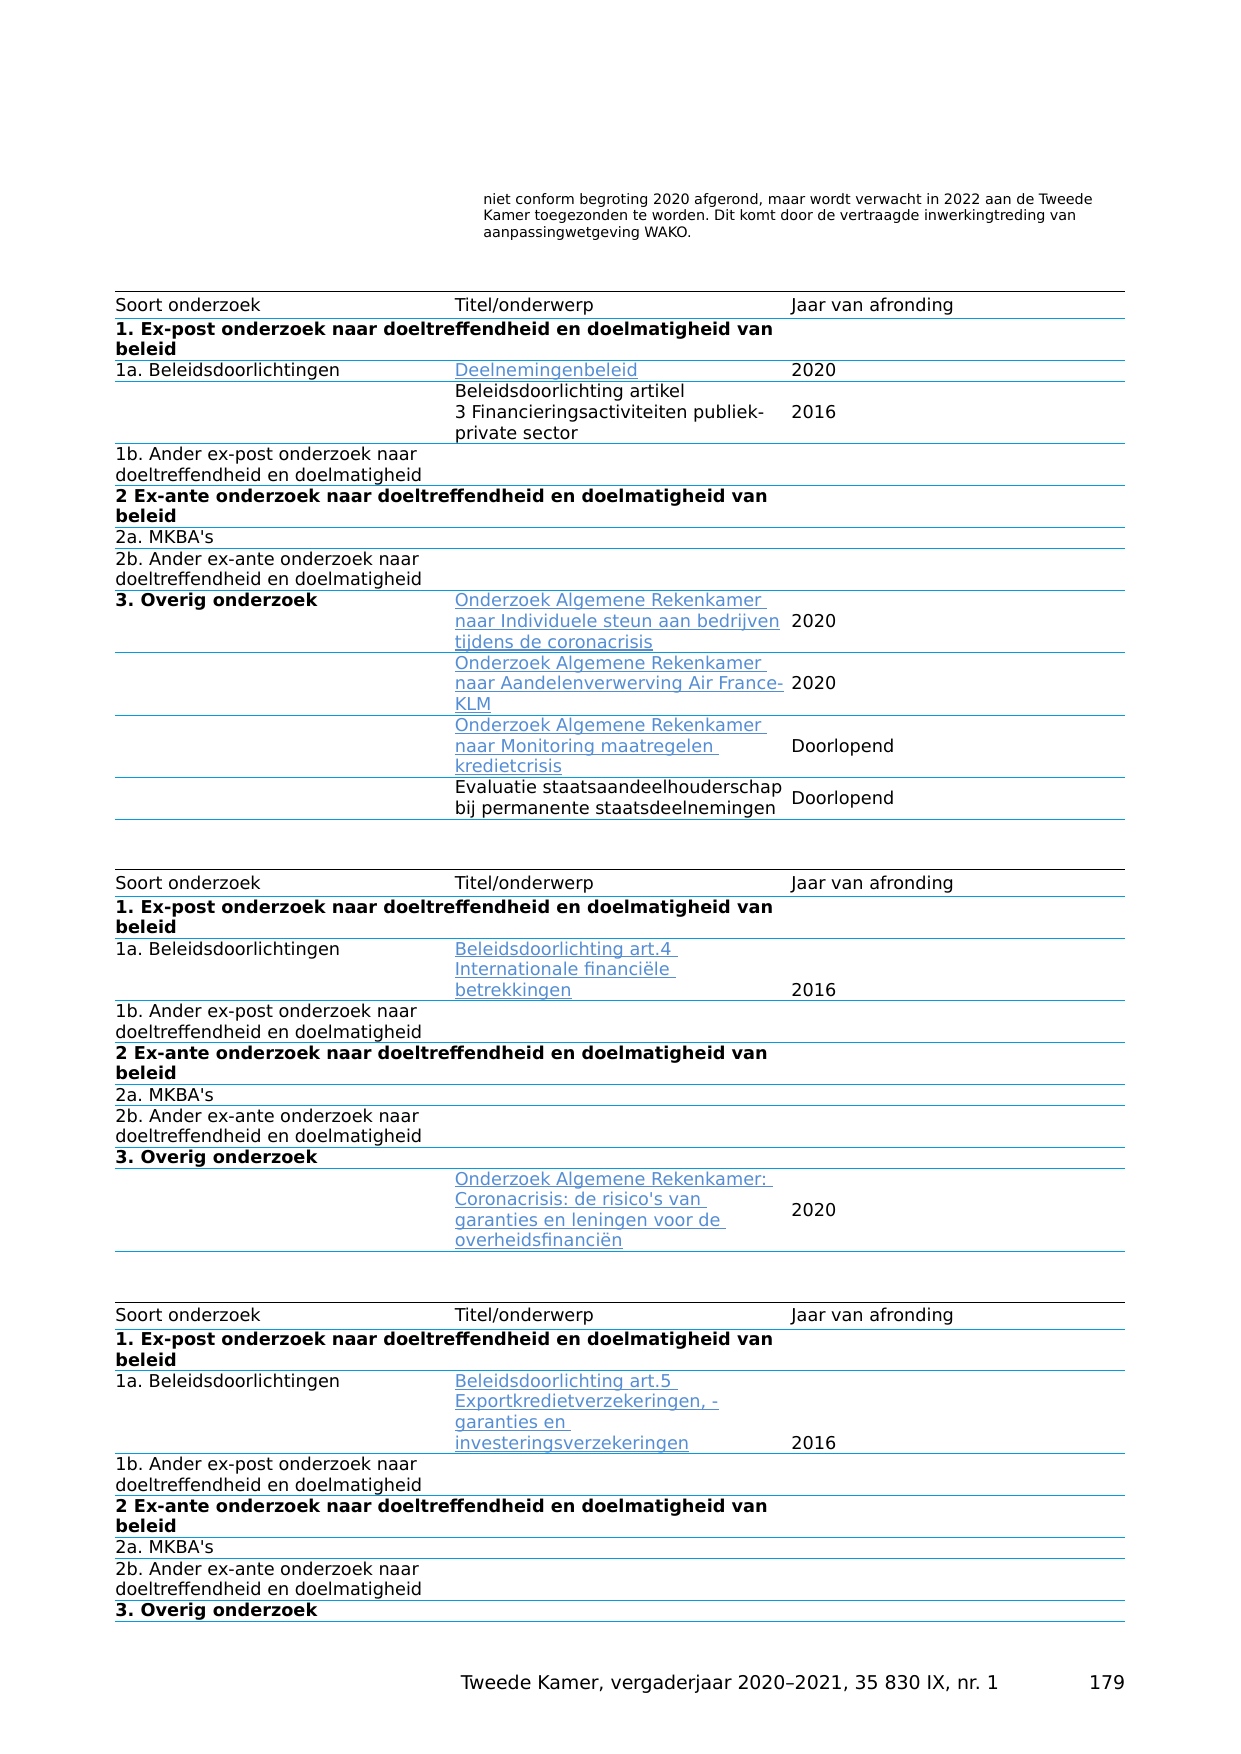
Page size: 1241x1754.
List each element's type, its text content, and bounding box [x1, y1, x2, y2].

table_cell Titel/onderwerp [452, 870, 788, 896]
table_cell [788, 486, 1125, 527]
table_cell 2020 [788, 591, 1125, 652]
table_cell Beleidsdoorlichting artikel 3 Financieringsactiviteiten publiek-private sector [452, 382, 788, 443]
table_cell [452, 1106, 788, 1147]
table_cell Soort onderzoek [115, 292, 452, 318]
table_cell [788, 1454, 1125, 1495]
table_cell 2b. Ander ex-ante onderzoek naar doeltreffendheid en doelmatigheid [115, 1106, 452, 1147]
table_cell Jaar van afronding [788, 292, 1125, 318]
table_cell 1. Ex-post onderzoek naar doeltreffendheid en doelmatigheid van beleid [115, 1330, 788, 1370]
table_cell 2020 [788, 653, 1125, 714]
table_cell [115, 778, 452, 819]
table_cell 2016 [788, 939, 1125, 1000]
table_header Tabel 84 Artikel 3 - Financieringsactiviteiten publiek-private sector [115, 266, 1125, 291]
table_cell 1a. Beleidsdoorlichtingen [115, 361, 452, 381]
table_cell [788, 1043, 1125, 1084]
list niet conform begroting 2020 afgerond, maar wordt verwacht in 2022 aan de Tweede Kamer toegezonden te worden. Dit komt door de vertraagde inwerkingtreding van aanpassingwetgeving WAKO. [461, 191, 1125, 241]
table_cell Deelnemingenbeleid [452, 361, 788, 381]
table_cell 2 Ex-ante onderzoek naar doeltreffendheid en doelmatigheid van beleid [115, 1043, 788, 1084]
table_cell 2020 [788, 1169, 1125, 1251]
table_header Tabel 86 Artikel 5 - Exportkredietverzekeringen, -garanties en investeringsverzekeringen [115, 1277, 1125, 1302]
table_cell 3. Overig onderzoek [115, 591, 452, 652]
table_cell [115, 653, 452, 714]
table_cell [452, 528, 788, 548]
table_cell 1a. Beleidsdoorlichtingen [115, 1371, 452, 1453]
table_cell 1. Ex-post onderzoek naar doeltreffendheid en doelmatigheid van beleid [115, 897, 788, 938]
table_cell [452, 1001, 788, 1042]
table_cell 3. Overig onderzoek [115, 1601, 452, 1621]
table_cell 1b. Ander ex-post onderzoek naar doeltreffendheid en doelmatigheid [115, 444, 452, 485]
table_cell [788, 1001, 1125, 1042]
table_cell Soort onderzoek [115, 870, 452, 896]
table_cell [788, 528, 1125, 548]
table_cell [788, 1496, 1125, 1537]
table_cell 2b. Ander ex-ante onderzoek naar doeltreffendheid en doelmatigheid [115, 1559, 452, 1600]
table_cell 1b. Ander ex-post onderzoek naar doeltreffendheid en doelmatigheid [115, 1454, 452, 1495]
table_cell Beleidsdoorlichting art.5 Exportkredietverzekeringen, -garanties en investeringsverzekeringen [452, 1371, 788, 1453]
table_cell Titel/onderwerp [452, 292, 788, 318]
table_cell [452, 549, 788, 590]
table_cell 2 Ex-ante onderzoek naar doeltreffendheid en doelmatigheid van beleid [115, 486, 788, 527]
table_cell Beleidsdoorlichting art.4 Internationale financiële betrekkingen [452, 939, 788, 1000]
table_cell Titel/onderwerp [452, 1303, 788, 1328]
table_cell [788, 444, 1125, 485]
table_cell Jaar van afronding [788, 1303, 1125, 1328]
table_cell 2a. MKBA's [115, 1538, 452, 1558]
table_cell Soort onderzoek [115, 1303, 452, 1328]
table_cell [452, 444, 788, 485]
table_cell 2016 [788, 1371, 1125, 1453]
table_cell Onderzoek Algemene Rekenkamer: Coronacrisis: de risico's van garanties en leningen voor de overheidsfinanciën [452, 1169, 788, 1251]
table_cell Evaluatie staatsaandeelhouderschap bij permanente staatsdeelnemingen [452, 778, 788, 819]
table_cell [452, 1601, 788, 1621]
table_cell [452, 1559, 788, 1600]
table_cell 2b. Ander ex-ante onderzoek naar doeltreffendheid en doelmatigheid [115, 549, 452, 590]
table_cell [788, 1601, 1125, 1621]
table_cell [452, 1148, 788, 1168]
table_cell [115, 716, 452, 777]
table_cell 2a. MKBA's [115, 1085, 452, 1105]
table_cell [452, 1538, 788, 1558]
table_cell 1. Ex-post onderzoek naar doeltreffendheid en doelmatigheid van beleid [115, 319, 788, 360]
table_cell Jaar van afronding [788, 870, 1125, 896]
table_cell 2a. MKBA's [115, 528, 452, 548]
table_cell [788, 319, 1125, 360]
table_cell [788, 1085, 1125, 1105]
table_cell 2020 [788, 361, 1125, 381]
table_header Tabel 85 Artikel 4 - Internationale financiële betrekkingen [115, 844, 1125, 869]
table_cell [115, 382, 452, 443]
table_cell [788, 1148, 1125, 1168]
table_cell 1b. Ander ex-post onderzoek naar doeltreffendheid en doelmatigheid [115, 1001, 452, 1042]
table_cell Doorlopend [788, 716, 1125, 777]
table_cell [788, 1538, 1125, 1558]
table_cell [788, 549, 1125, 590]
table_cell Onderzoek Algemene Rekenkamer naar Individuele steun aan bedrijven tijdens de coronacrisis [452, 591, 788, 652]
table_cell 1a. Beleidsdoorlichtingen [115, 939, 452, 1000]
table_cell 2 Ex-ante onderzoek naar doeltreffendheid en doelmatigheid van beleid [115, 1496, 788, 1537]
table_cell 2016 [788, 382, 1125, 443]
table_cell [452, 1454, 788, 1495]
table_cell [788, 1559, 1125, 1600]
table_cell [788, 1106, 1125, 1147]
table_cell [115, 1169, 452, 1251]
table_cell [788, 1330, 1125, 1370]
table_cell [452, 1085, 788, 1105]
table_cell Doorlopend [788, 778, 1125, 819]
table_cell 3. Overig onderzoek [115, 1148, 452, 1168]
table_cell Onderzoek Algemene Rekenkamer naar Monitoring maatregelen kredietcrisis [452, 716, 788, 777]
table_cell [788, 897, 1125, 938]
table_cell Onderzoek Algemene Rekenkamer naar Aandelenverwerving Air France-KLM [452, 653, 788, 714]
